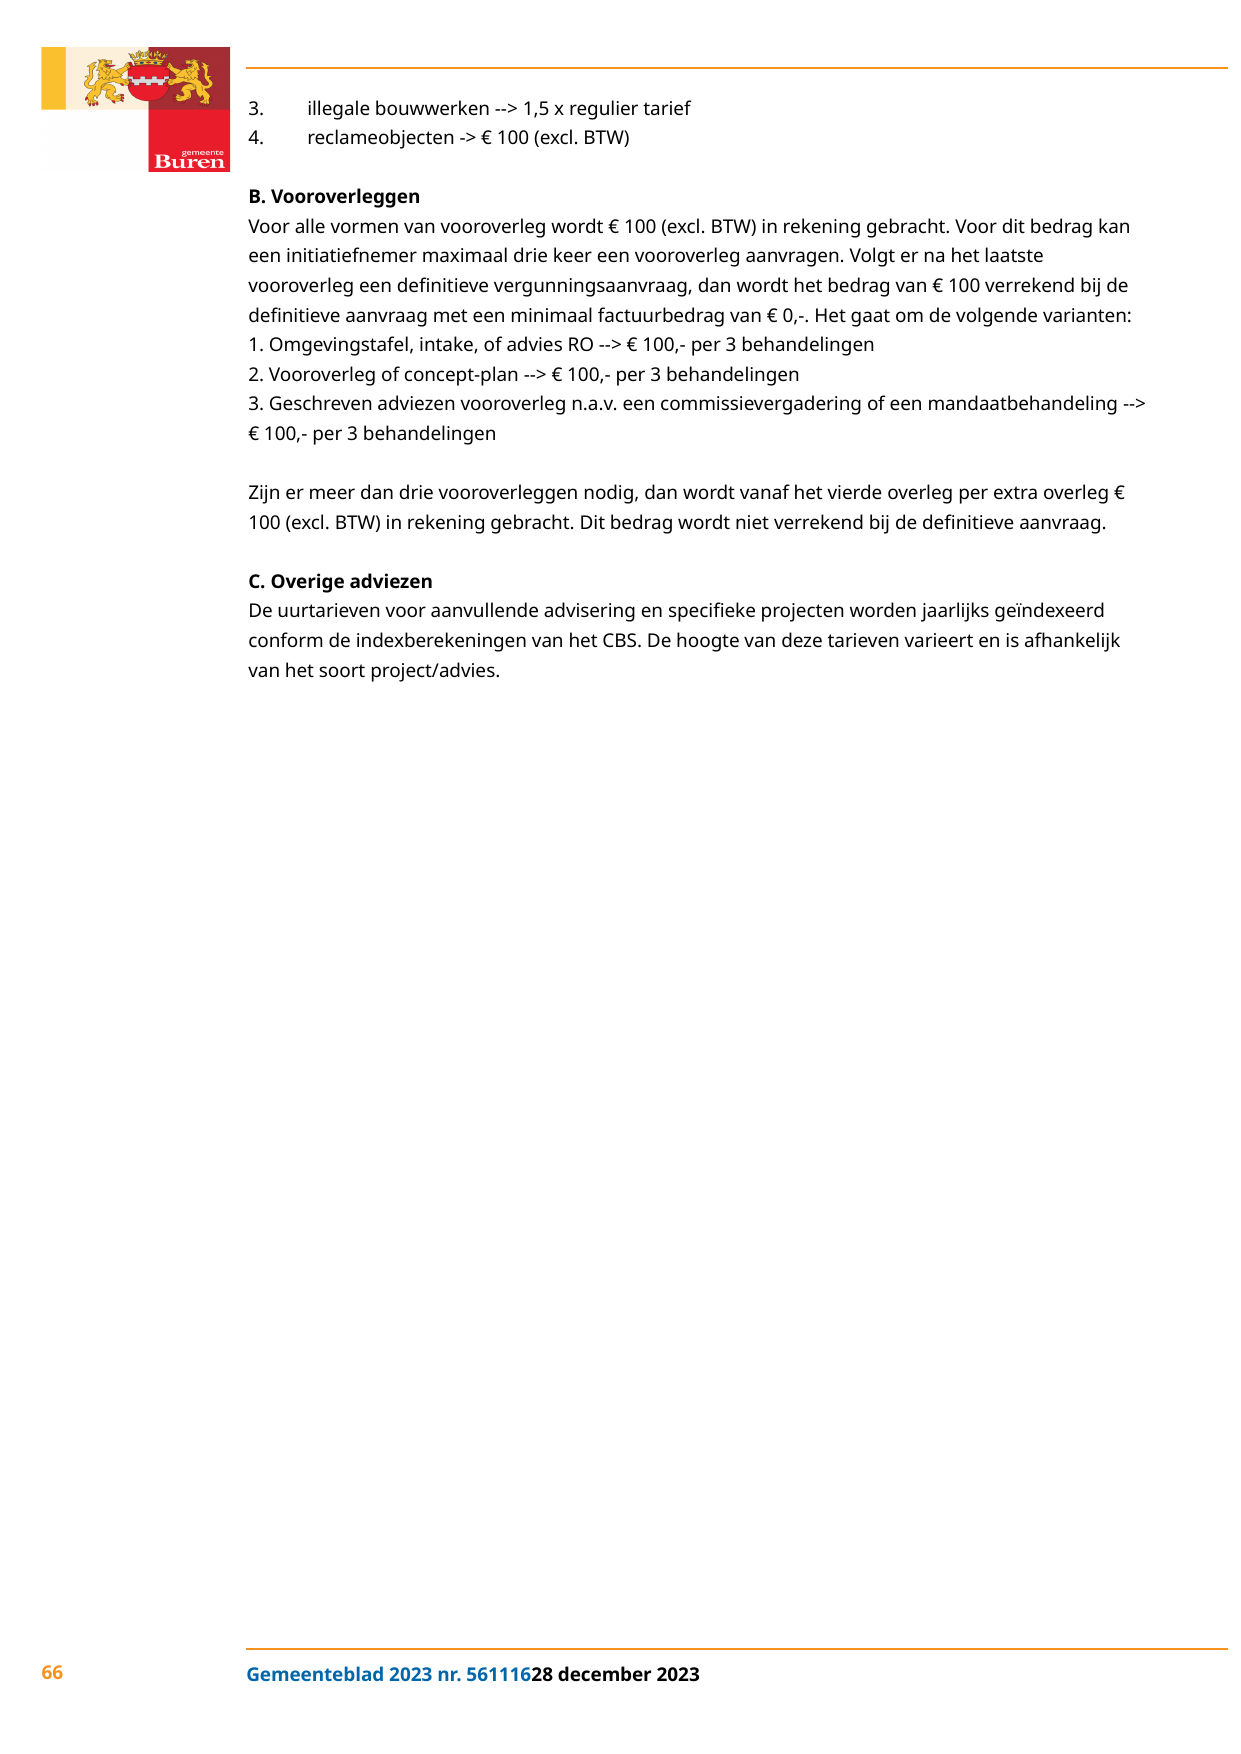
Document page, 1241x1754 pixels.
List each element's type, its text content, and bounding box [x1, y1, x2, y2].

text Voor alle vormen van vooroverleg wordt € 100 (excl. BTW) in rekening gebracht. Voor dit bedrag kan een initiatiefnemer maximaal drie keer een vooroverleg aanvragen. Volgt er na het laatste vooroverleg een definitieve vergunningsaanvraag, dan wordt het bedrag van € 100 verrekend bij de definitieve aanvraag met een minimaal factuurbedrag van € 0,-. Het gaat om de volgende varianten: [248, 213, 1152, 328]
text 2. Vooroverleg of concept-plan --> € 100,- per 3 behandelingen [248, 361, 1152, 387]
text Zijn er meer dan drie vooroverleggen nodig, dan wordt vanaf het vierde overleg per extra overleg € 100 (excl. BTW) in rekening gebracht. Dit bedrag wordt niet verrekend bij de definitieve aanvraag. [248, 479, 1152, 535]
text De uurtarieven voor aanvullende advisering en specifieke projecten worden jaarlijks geïndexeerd conform de indexberekeningen van het CBS. De hoogte van deze tarieven varieert en is afhankelijk van het soort project/advies. [248, 598, 1152, 683]
text 1. Omgevingstafel, intake, of advies RO --> € 100,- per 3 behandelingen [248, 331, 1152, 357]
text 3. Geschreven adviezen vooroverleg n.a.v. een commissievergadering of een mandaatbehandeling --> € 100,- per 3 behandelingen [248, 391, 1152, 446]
picture [41, 47, 231, 172]
text C. Overige adviezen [248, 568, 1152, 594]
list illegale bouwwerken --> 1,5 x regulier tarief [248, 95, 1152, 121]
list reclameobjecten -> € 100 (excl. BTW) [248, 124, 1152, 150]
text B. Vooroverleggen [248, 183, 1152, 209]
